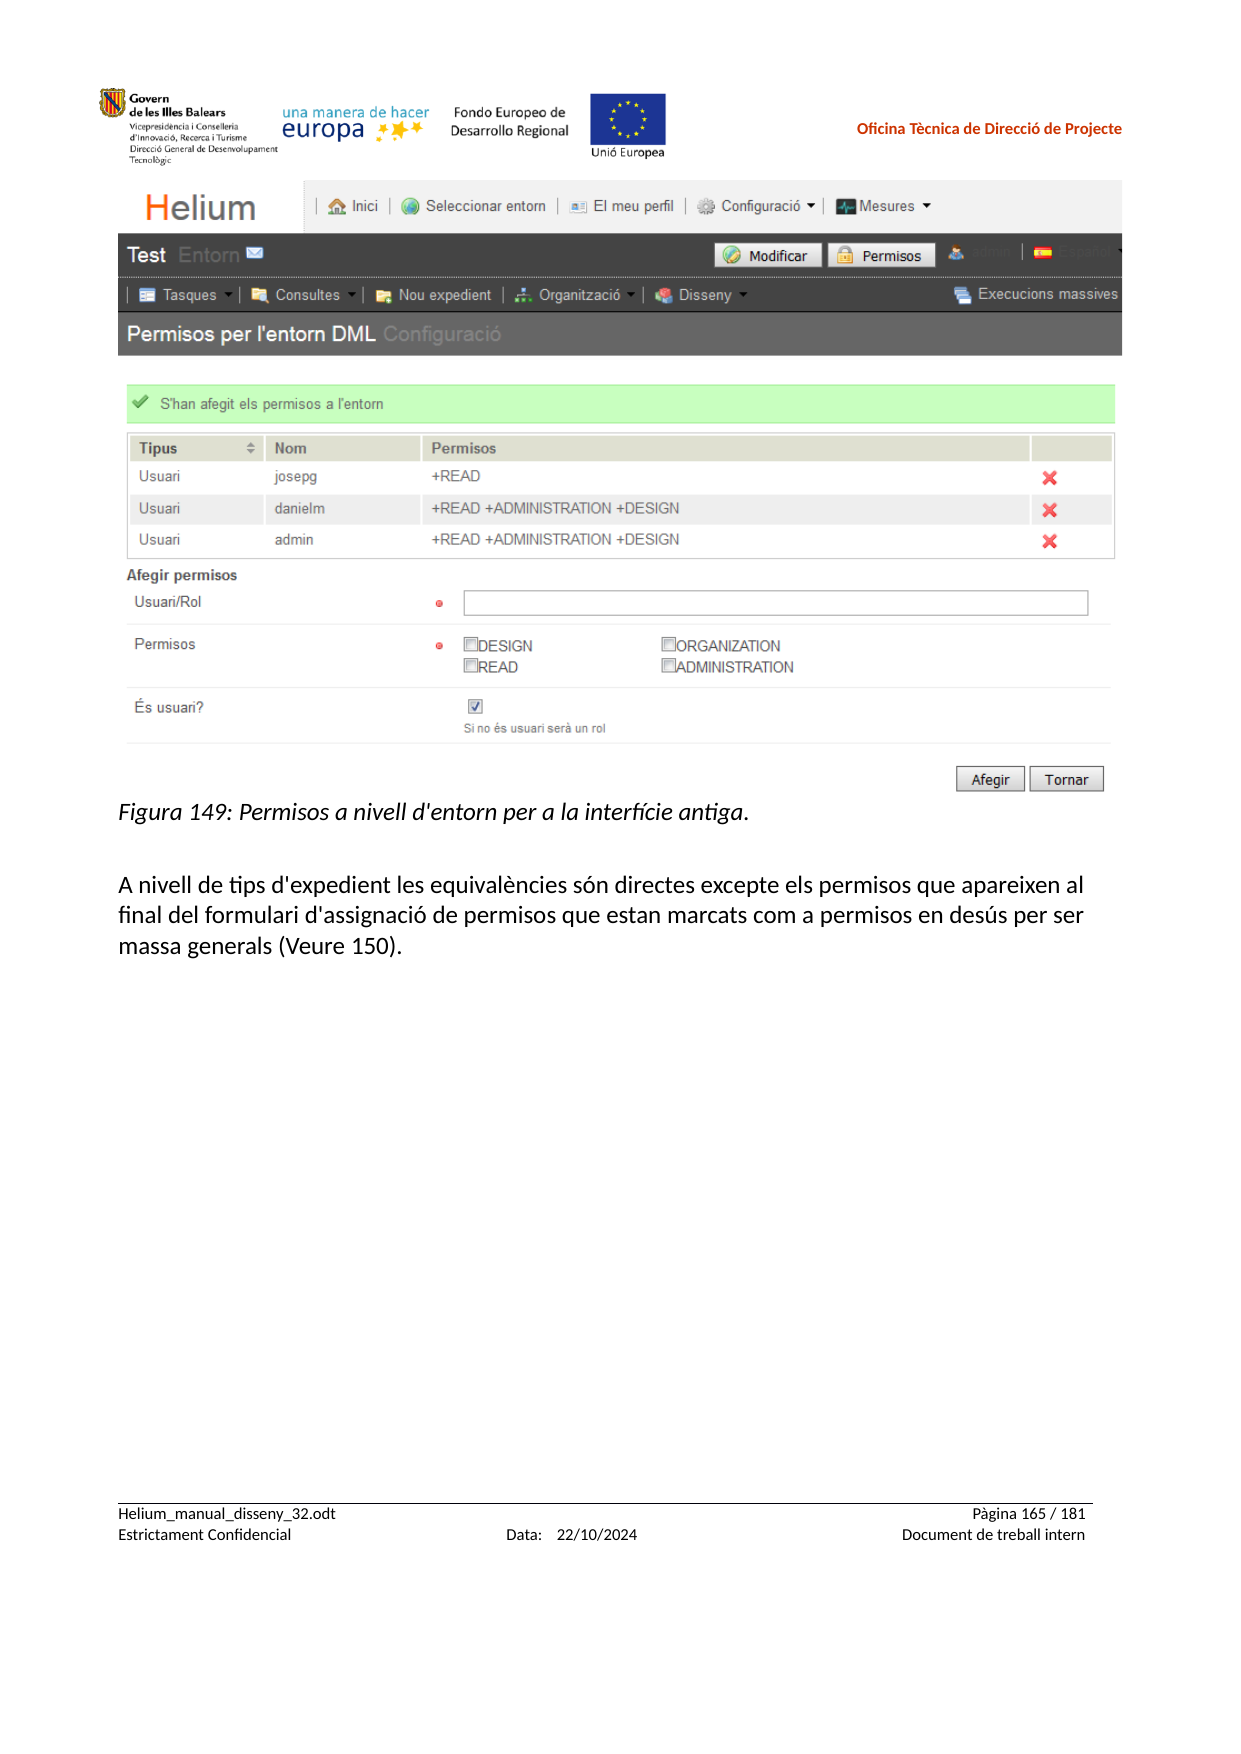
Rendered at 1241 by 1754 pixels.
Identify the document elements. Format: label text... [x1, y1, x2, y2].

text A nivell de tips d'expedient les equivalències són directes excepte els permisos que apareixen al final del formulari d'assignació de permisos que estan marcats com a permisos en desús per ser massa generals (Veure 150). [118, 869, 1122, 961]
text Figura 149: Permisos a nivell d'entorn per a la interfície antiga. [118, 796, 1122, 826]
picture [99, 87, 668, 166]
picture [118, 180, 1123, 796]
